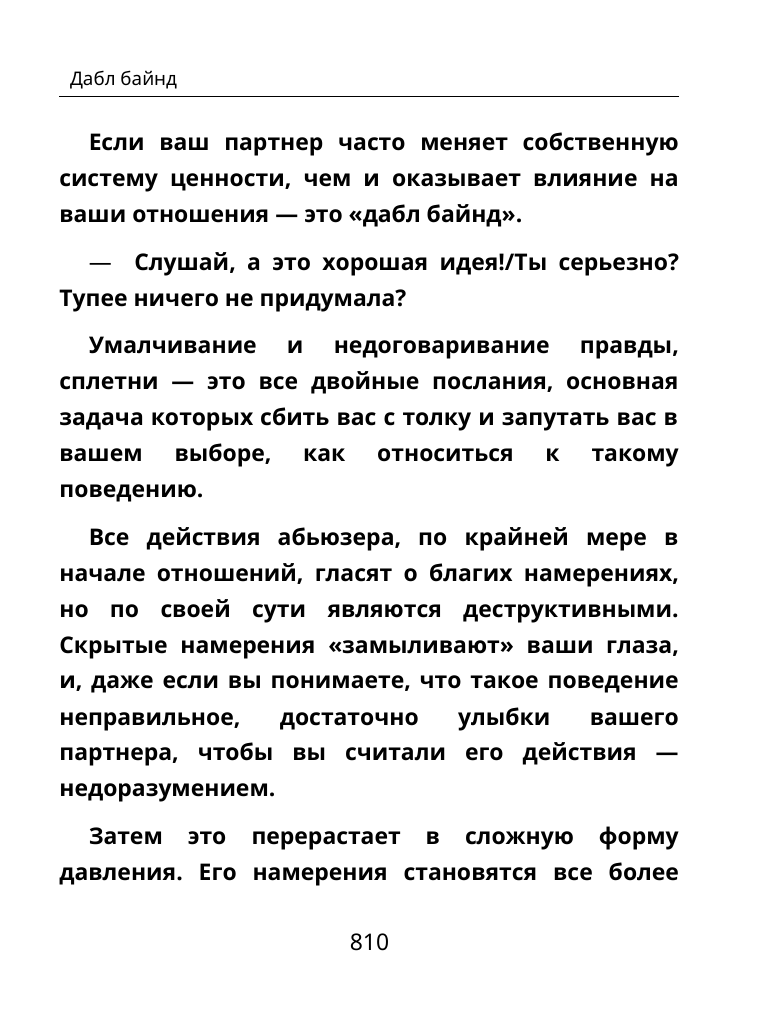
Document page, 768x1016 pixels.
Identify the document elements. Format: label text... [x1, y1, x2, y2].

text Все действия абьюзера, по крайней мере в начале отношений, гласят о благих намерениях, но по своей сути являются деструктивными. Скрытые намерения «замыливают» ваши глаза, и, даже если вы понимаете, что такое поведение неправильное, достаточно улыбки вашего партнера, чтобы вы считали его действия — недоразумением. [59, 521, 679, 803]
text Затем это перерастает в сложную форму давления. Его намерения становятся все более [59, 820, 679, 887]
text Если ваш партнер часто меняет собственную систему ценности, чем и оказывает влияние на ваши отношения — это «дабл байнд». [59, 126, 679, 229]
list Слушай, а это хорошая идея!/Ты серьезно? Тупее ничего не придумала? [59, 246, 679, 313]
text Умалчивание и недоговаривание правды, сплетни — это все двойные послания, основная задача которых сбить вас с толку и запутать вас в вашем выборе, как относиться к такому поведению. [59, 329, 679, 504]
